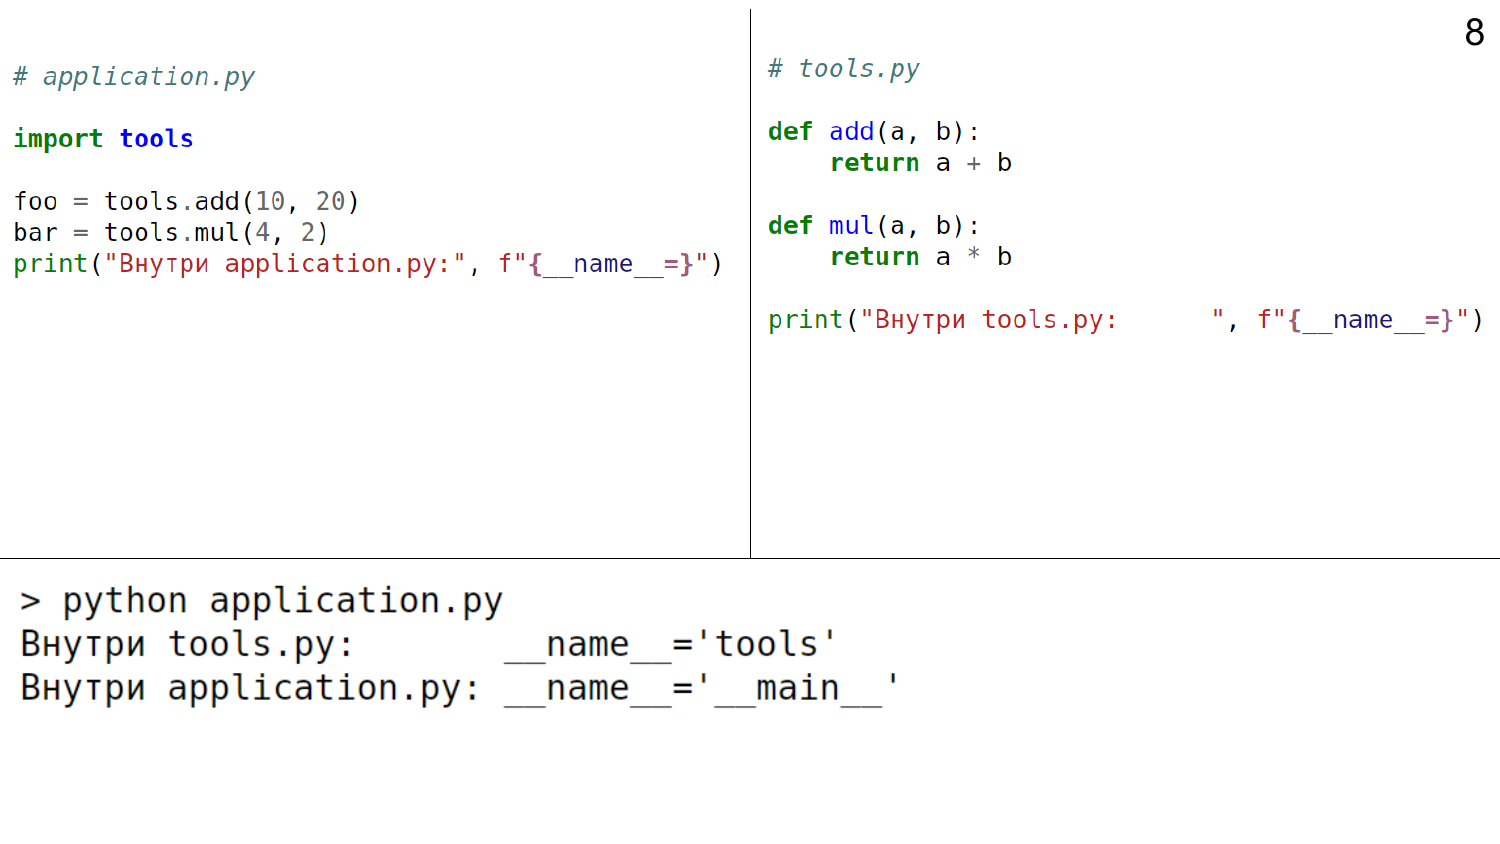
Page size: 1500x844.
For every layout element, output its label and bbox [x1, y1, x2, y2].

picture [760, 50, 1486, 341]
picture [5, 59, 727, 284]
picture [10, 582, 904, 717]
